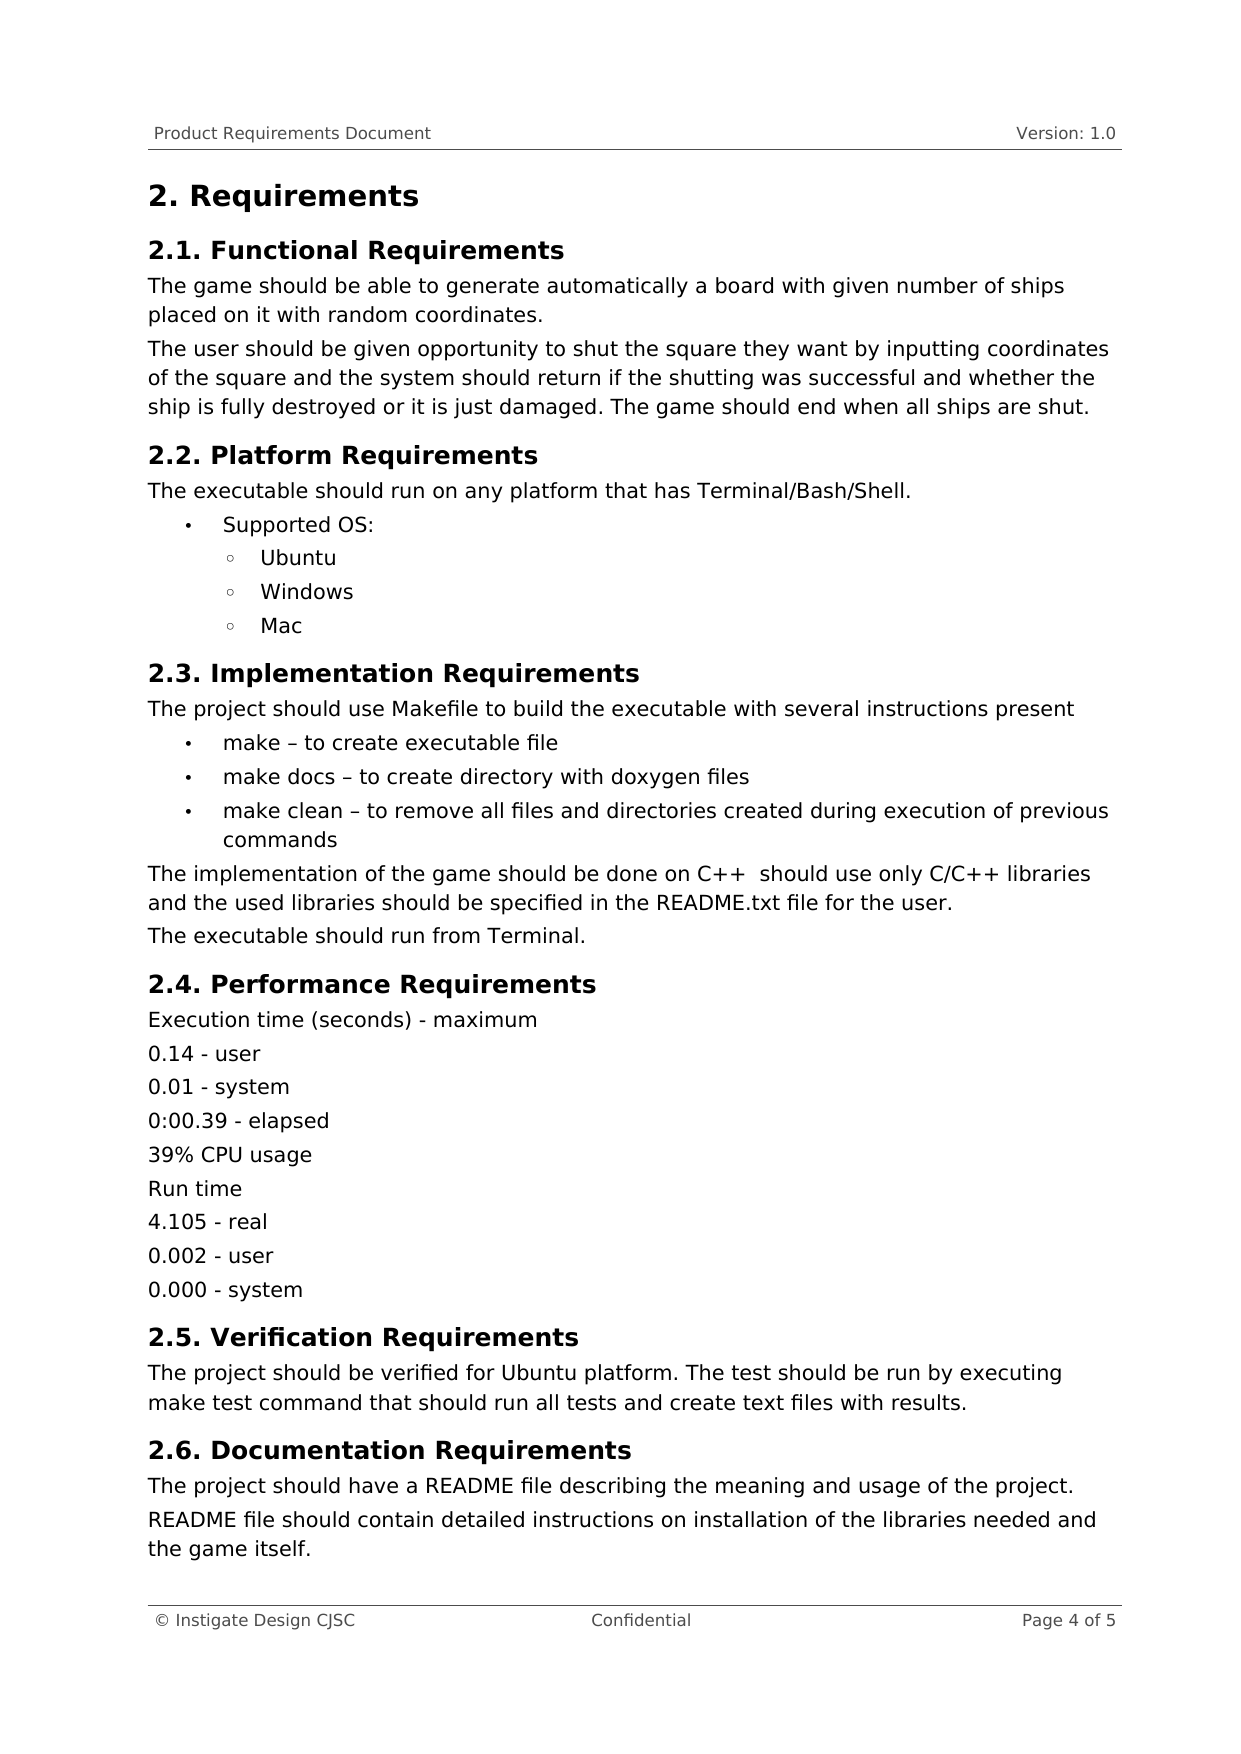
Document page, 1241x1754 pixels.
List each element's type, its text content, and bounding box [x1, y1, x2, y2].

subtitle Implementation Requirements [148, 659, 1122, 689]
subtitle Documentation Requirements [148, 1436, 1122, 1465]
text The game should be able to generate automatically a board with given number of ships placed on it with random coordinates. [148, 274, 1122, 328]
list make docs – to create directory with doxygen files [185, 765, 1122, 789]
text 0.14 - user [148, 1042, 1122, 1066]
text 0.002 - user [148, 1244, 1122, 1268]
text The executable should run from Terminal. [148, 924, 1122, 949]
subtitle Functional Requirements [148, 236, 1122, 266]
text The implementation of the game should be done on C++ should use only C/C++ libraries and the used libraries should be specified in the README.txt file for the user. [148, 862, 1122, 915]
text The project should use Makefile to build the executable with several instructions present [148, 697, 1122, 722]
text 4.105 - real [148, 1210, 1122, 1235]
text Run time [148, 1177, 1122, 1201]
subtitle Platform Requirements [148, 441, 1122, 470]
list make clean – to remove all files and directories created during execution of previous commands [185, 799, 1122, 852]
text The project should have a README file describing the meaning and usage of the project. [148, 1474, 1122, 1498]
text The project should be verified for Ubuntu platform. The test should be run by executing make test command that should run all tests and create text files with results. [148, 1361, 1122, 1415]
list Windows [223, 580, 1122, 604]
text 0:00.39 - elapsed [148, 1109, 1122, 1133]
text 39% CPU usage [148, 1143, 1122, 1167]
list Mac [223, 614, 1122, 638]
text The executable should run on any platform that has Terminal/Bash/Shell. [148, 479, 1122, 503]
list make – to create executable file [185, 731, 1122, 756]
list Ubuntu [223, 546, 1122, 571]
text 0.000 - system [148, 1278, 1122, 1302]
list Supported OS: [185, 513, 1122, 537]
subtitle Verification Requirements [148, 1323, 1122, 1353]
subtitle Requirements [148, 179, 1122, 213]
text The user should be given opportunity to shut the square they want by inputting coordinates of the square and the system should return if the shutting was successful and whether the ship is fully destroyed or it is just damaged. The game should end when all ships are shut. [148, 337, 1122, 420]
text 0.01 - system [148, 1075, 1122, 1100]
text Execution time (seconds) - maximum [148, 1008, 1122, 1032]
subtitle Performance Requirements [148, 970, 1122, 999]
text README file should contain detailed instructions on installation of the libraries needed and the game itself. [148, 1508, 1122, 1561]
